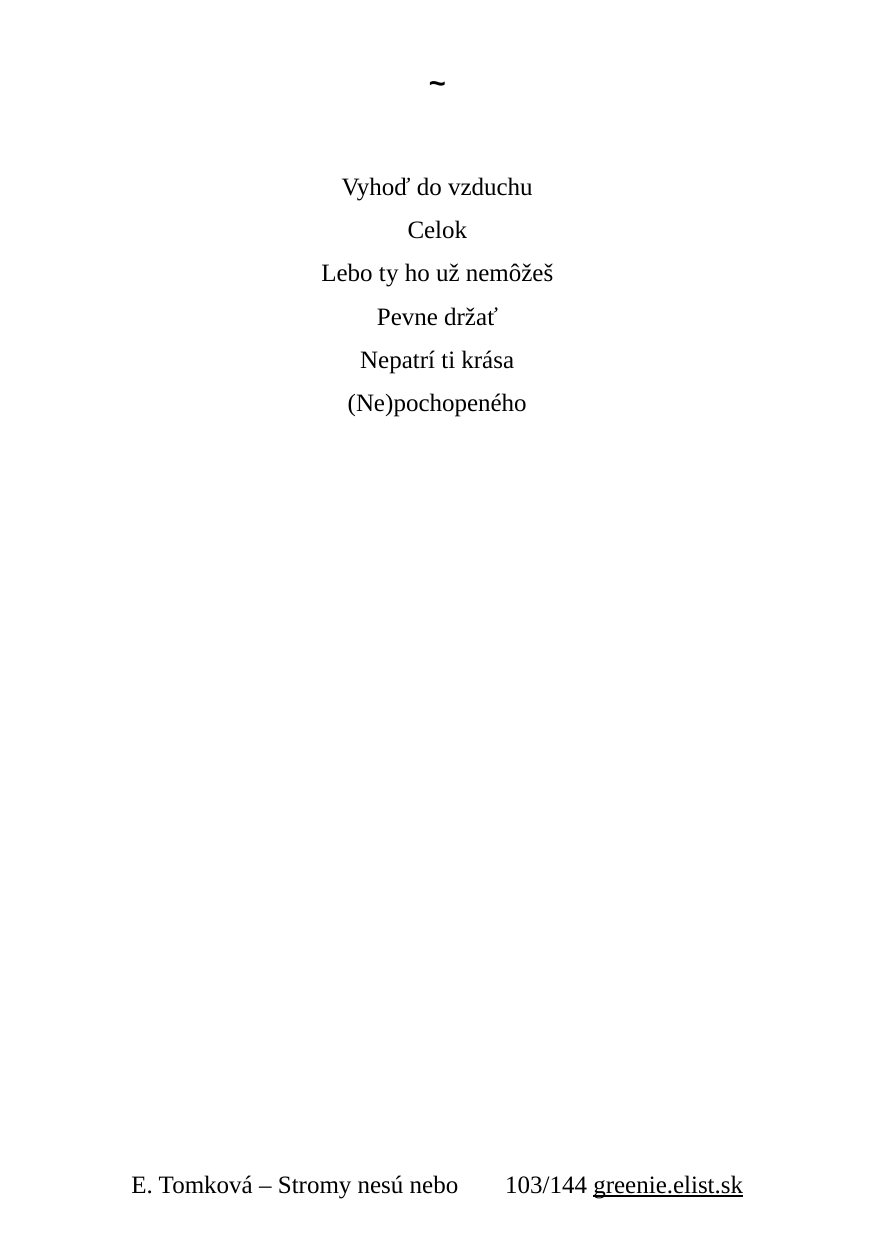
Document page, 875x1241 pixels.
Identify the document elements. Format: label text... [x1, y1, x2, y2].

text (Ne)pochopeného [41, 388, 833, 417]
text Nepatrí ti krása [41, 345, 833, 373]
subtitle ~ [41, 66, 833, 100]
text Lebo ty ho už nemôžeš [41, 258, 833, 287]
text Pevne držať [41, 302, 833, 330]
text Vyhoď do vzduchu [41, 129, 833, 201]
text Celok [41, 215, 833, 244]
